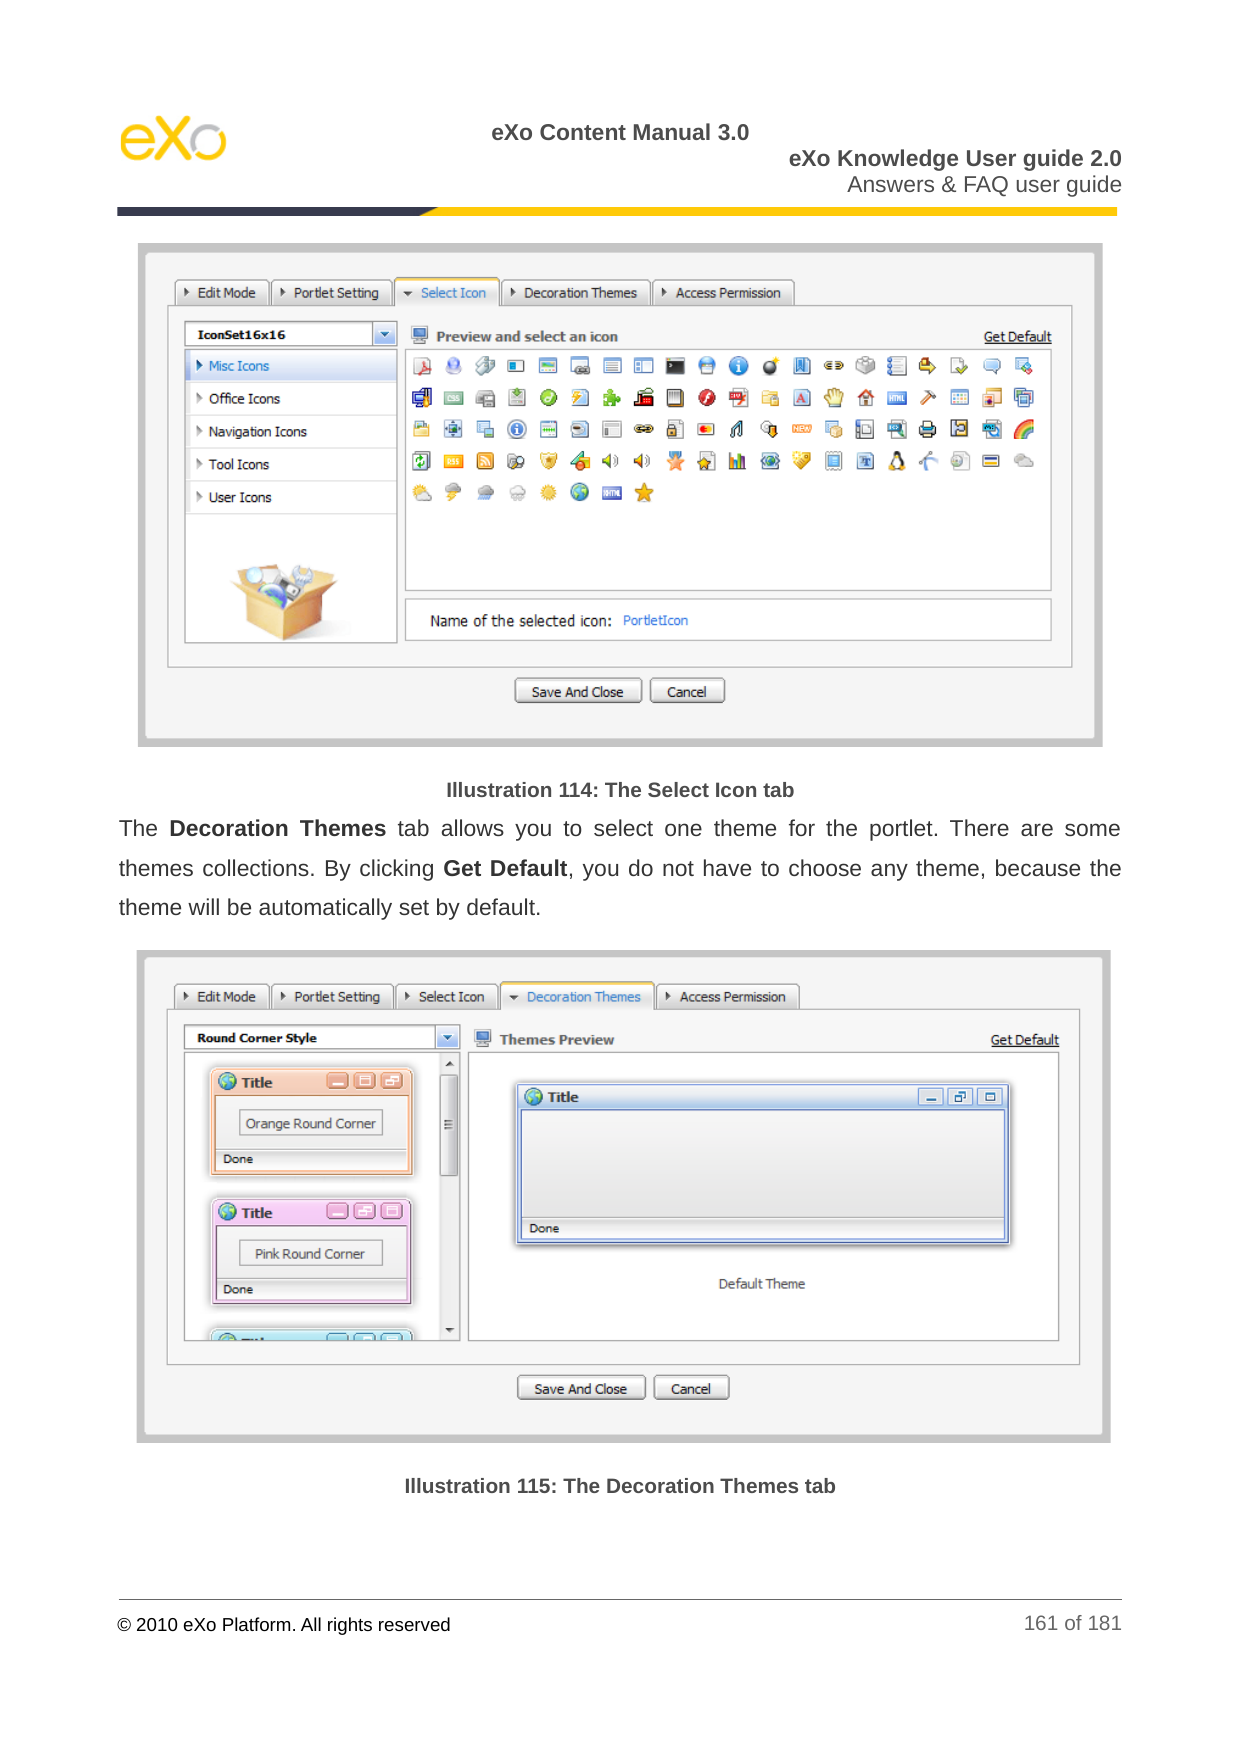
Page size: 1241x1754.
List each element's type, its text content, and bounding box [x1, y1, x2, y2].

text The Decoration Themes tab allows you to select one theme for the portlet. There are some themes collections. By clicking Get Default, you do not have to choose any theme, because the theme will be automatically set by default. [118, 228, 1122, 921]
picture [120, 115, 227, 161]
text Illustration 115: The Decoration Themes tab [119, 1443, 1121, 1498]
text Illustration 114: The Select Icon tab [138, 747, 1103, 802]
picture [136, 950, 1111, 1443]
picture [137, 243, 1103, 747]
picture [117, 207, 1118, 216]
